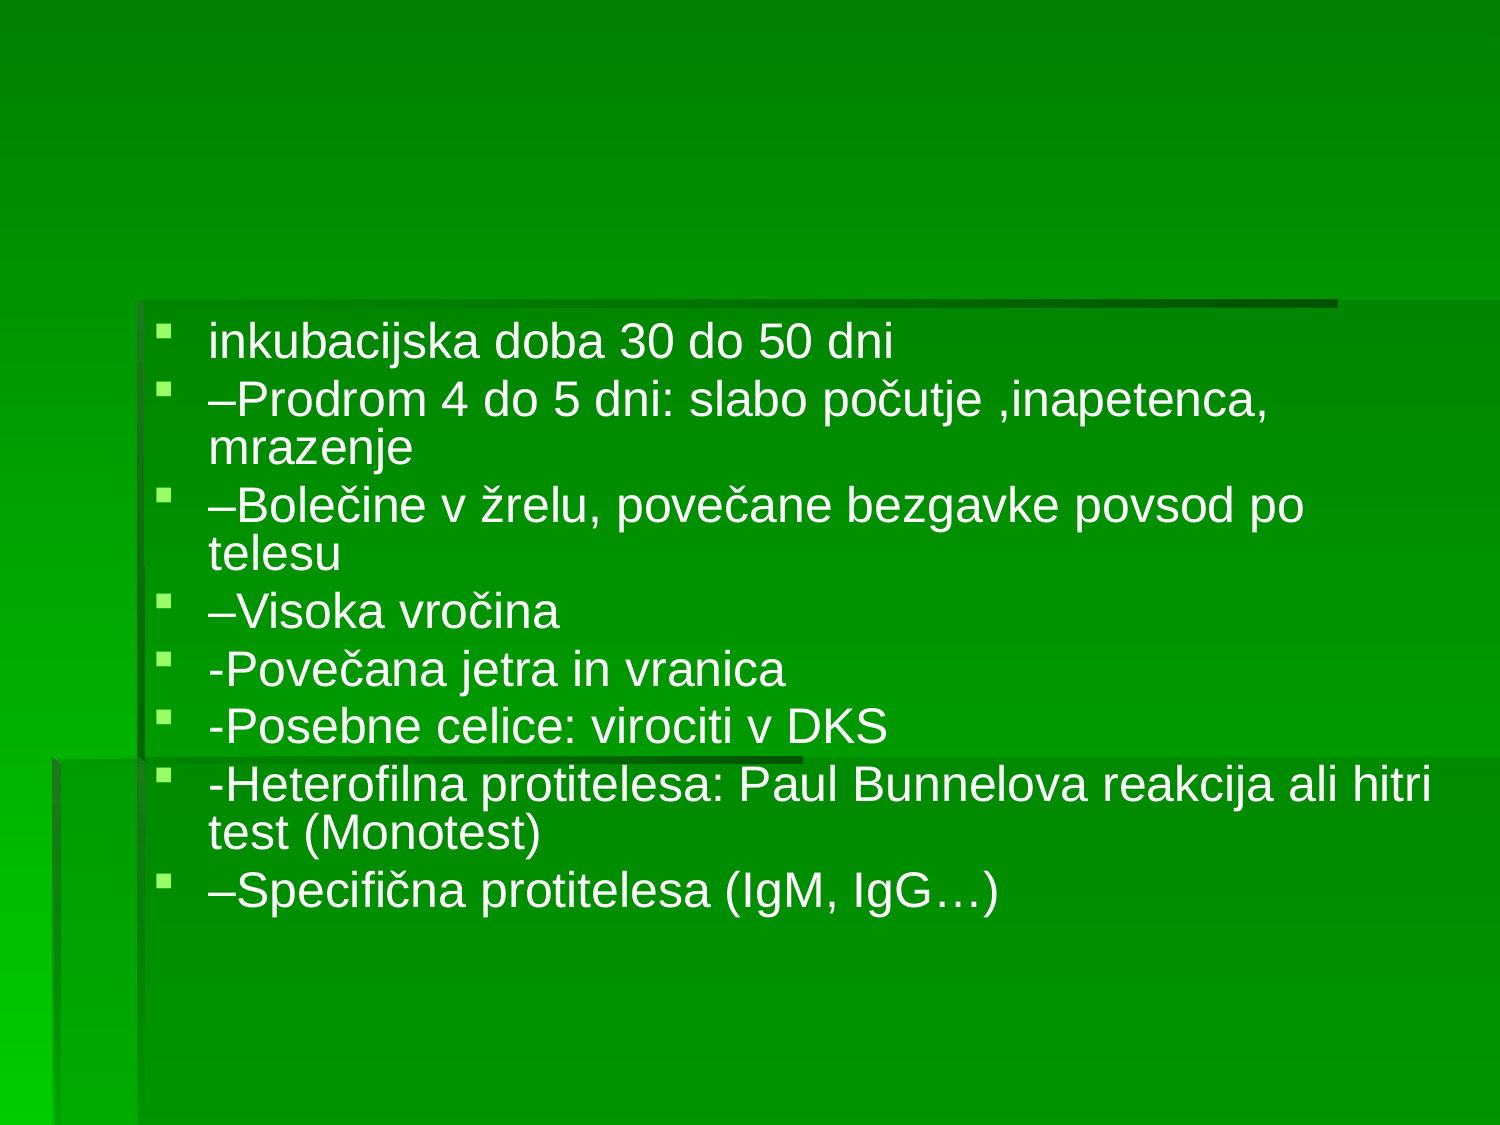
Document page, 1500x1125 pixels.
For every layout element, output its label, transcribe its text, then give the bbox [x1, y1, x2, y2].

list inkubacijska doba 30 do 50 dni –Prodrom 4 do 5 dni: slabo počutje ,inapetenca, mrazenje –Bolečine v žrelu, povečane bezgavke povsod po telesu –Visoka vročina -Povečana jetra in vranica -Posebne celice: virociti v DKS -Heterofilna protitelesa: Paul Bunnelova reakcija ali hitri test (Monotest) –Specifična protitelesa (IgM, IgG…) [137, 312, 1451, 1000]
